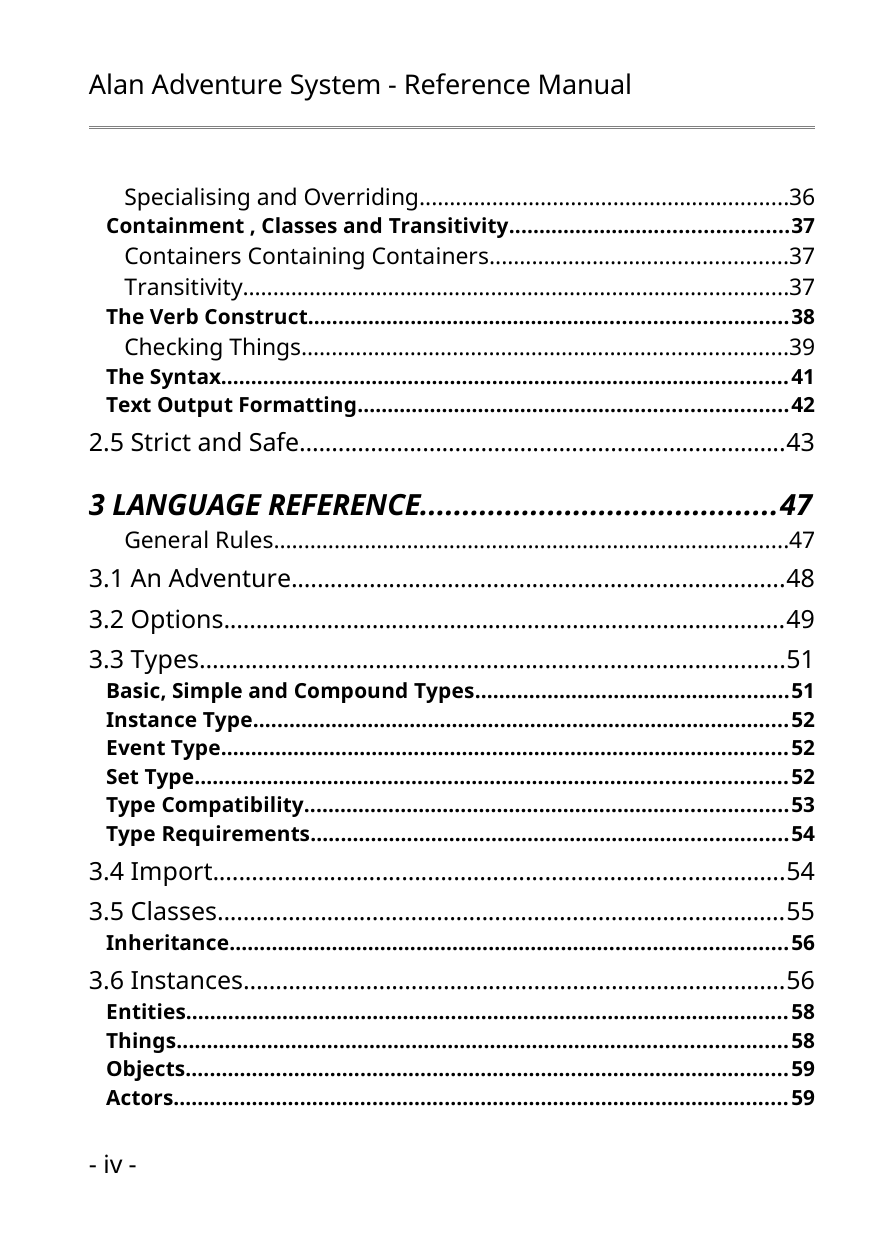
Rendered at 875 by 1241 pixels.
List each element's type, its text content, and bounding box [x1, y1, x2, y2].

text 3.1 An Adventure 48 [88, 561, 815, 595]
text Specialising and Overriding 36 [118, 180, 815, 211]
text 3.3 Types 51 [88, 642, 815, 676]
text The Verb Construct 38 [100, 302, 815, 331]
text Event Type 52 [100, 733, 815, 762]
text Transitivity 37 [118, 271, 815, 302]
text 3.6 Instances 56 [88, 963, 815, 997]
text Containment , Classes and Transitivity 37 [100, 211, 815, 240]
text Checking Things 39 [118, 331, 815, 362]
text 3 Language Reference 47 [88, 484, 815, 524]
text Things 58 [100, 1026, 815, 1054]
text 2.5 Strict and Safe 43 [88, 425, 815, 459]
text Actors 59 [100, 1083, 815, 1111]
text Objects 59 [100, 1054, 815, 1083]
text Set Type 52 [100, 762, 815, 790]
text 3.4 Import 54 [88, 854, 815, 888]
text Type Compatibility 53 [100, 790, 815, 819]
text General Rules 47 [118, 524, 815, 555]
text Inheritance 56 [100, 928, 815, 957]
text Text Output Formatting 42 [100, 390, 815, 419]
text Entities 58 [100, 997, 815, 1026]
text 3.5 Classes 55 [88, 894, 815, 928]
text Instance Type 52 [100, 704, 815, 733]
text Containers Containing Containers 37 [118, 240, 815, 271]
text The Syntax 41 [100, 362, 815, 390]
text Basic, Simple and Compound Types 51 [100, 676, 815, 704]
text 3.2 Options 49 [88, 602, 815, 636]
text Type Requirements 54 [100, 819, 815, 847]
